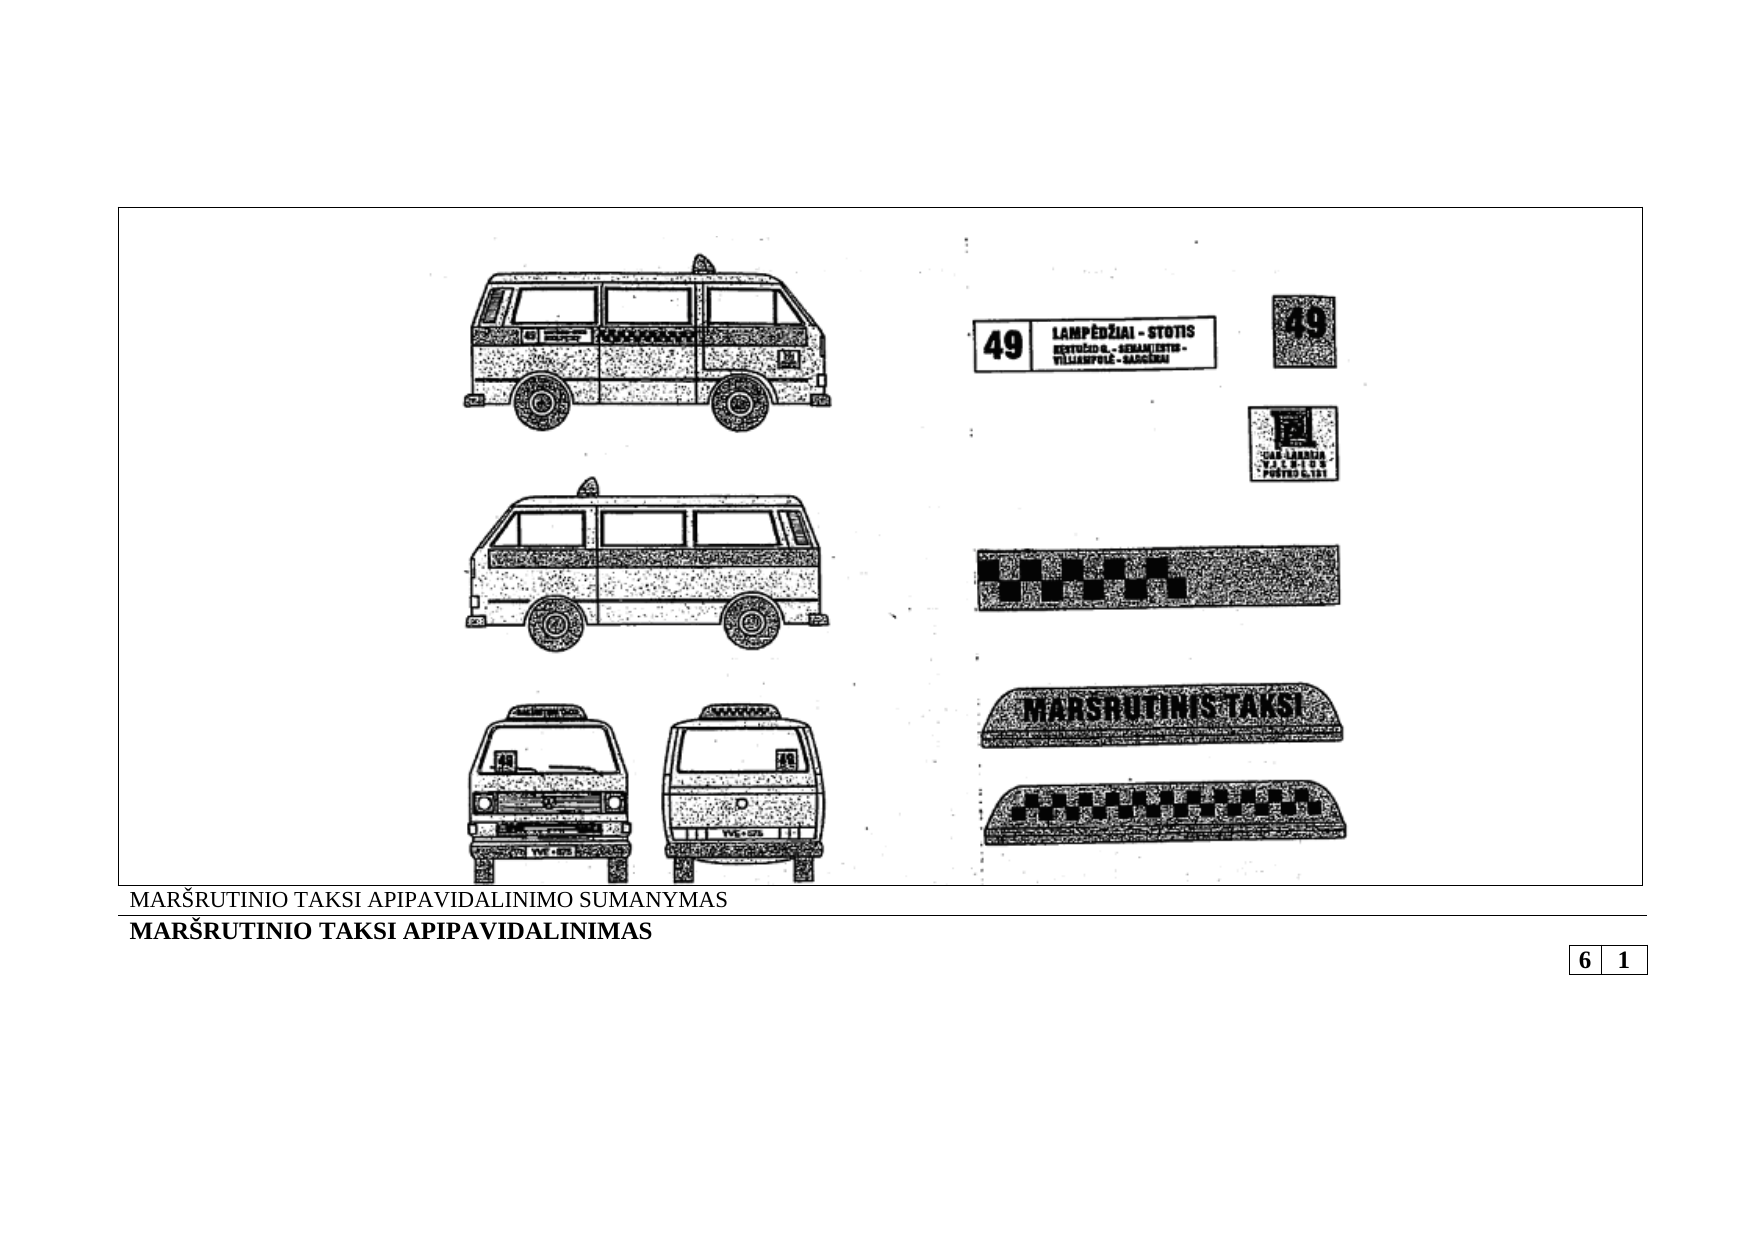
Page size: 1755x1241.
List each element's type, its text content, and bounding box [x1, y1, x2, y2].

table_cell 6 [1570, 946, 1601, 974]
table_header [119, 208, 1642, 885]
table_cell [1642, 885, 1647, 915]
table_cell 1 [1602, 946, 1647, 974]
table_header [1643, 207, 1647, 885]
table_cell MARŠRUTINIO TAKSI APIPAVIDALINIMAS [118, 916, 1570, 974]
table_cell [1601, 916, 1647, 944]
table_cell MARŠRUTINIO TAKSI APIPAVIDALINIMO SUMANYMAS [118, 886, 1642, 915]
table_cell [1570, 916, 1601, 944]
